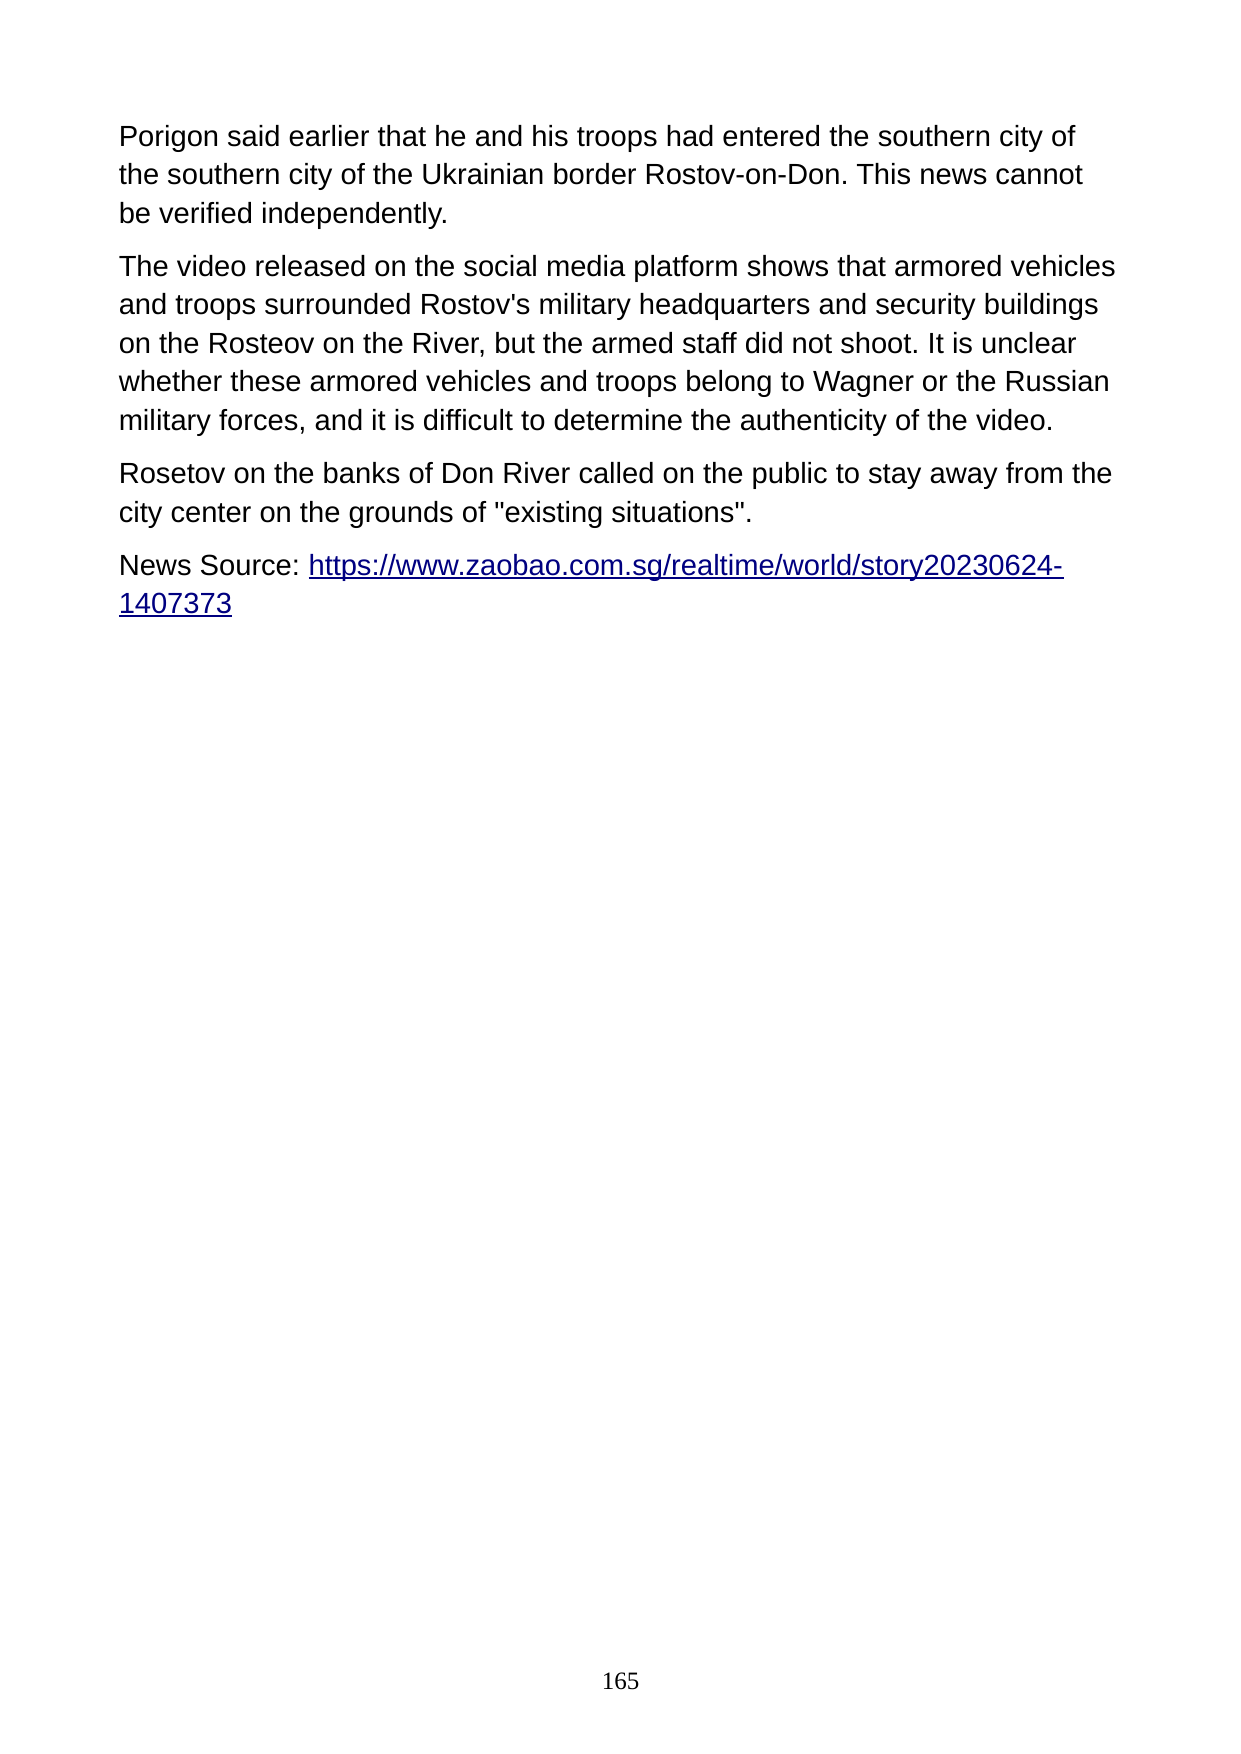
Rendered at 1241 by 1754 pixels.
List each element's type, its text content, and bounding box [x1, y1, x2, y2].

text Rosetov on the banks of Don River called on the public to stay away from the city center on the grounds of "existing situations". [118, 456, 1122, 528]
text News Source: https://www.zaobao.com.sg/realtime/world/story20230624-1407373 [118, 548, 1122, 620]
text The video released on the social media platform shows that armored vehicles and troops surrounded Rostov's military headquarters and security buildings on the Rosteov on the River, but the armed staff did not shoot. It is unclear whether these armored vehicles and troops belong to Wagner or the Russian military forces, and it is difficult to determine the authenticity of the video. [118, 249, 1122, 436]
text Porigon said earlier that he and his troops had entered the southern city of the southern city of the Ukrainian border Rostov-on-Don. This news cannot be verified independently. [118, 118, 1122, 229]
